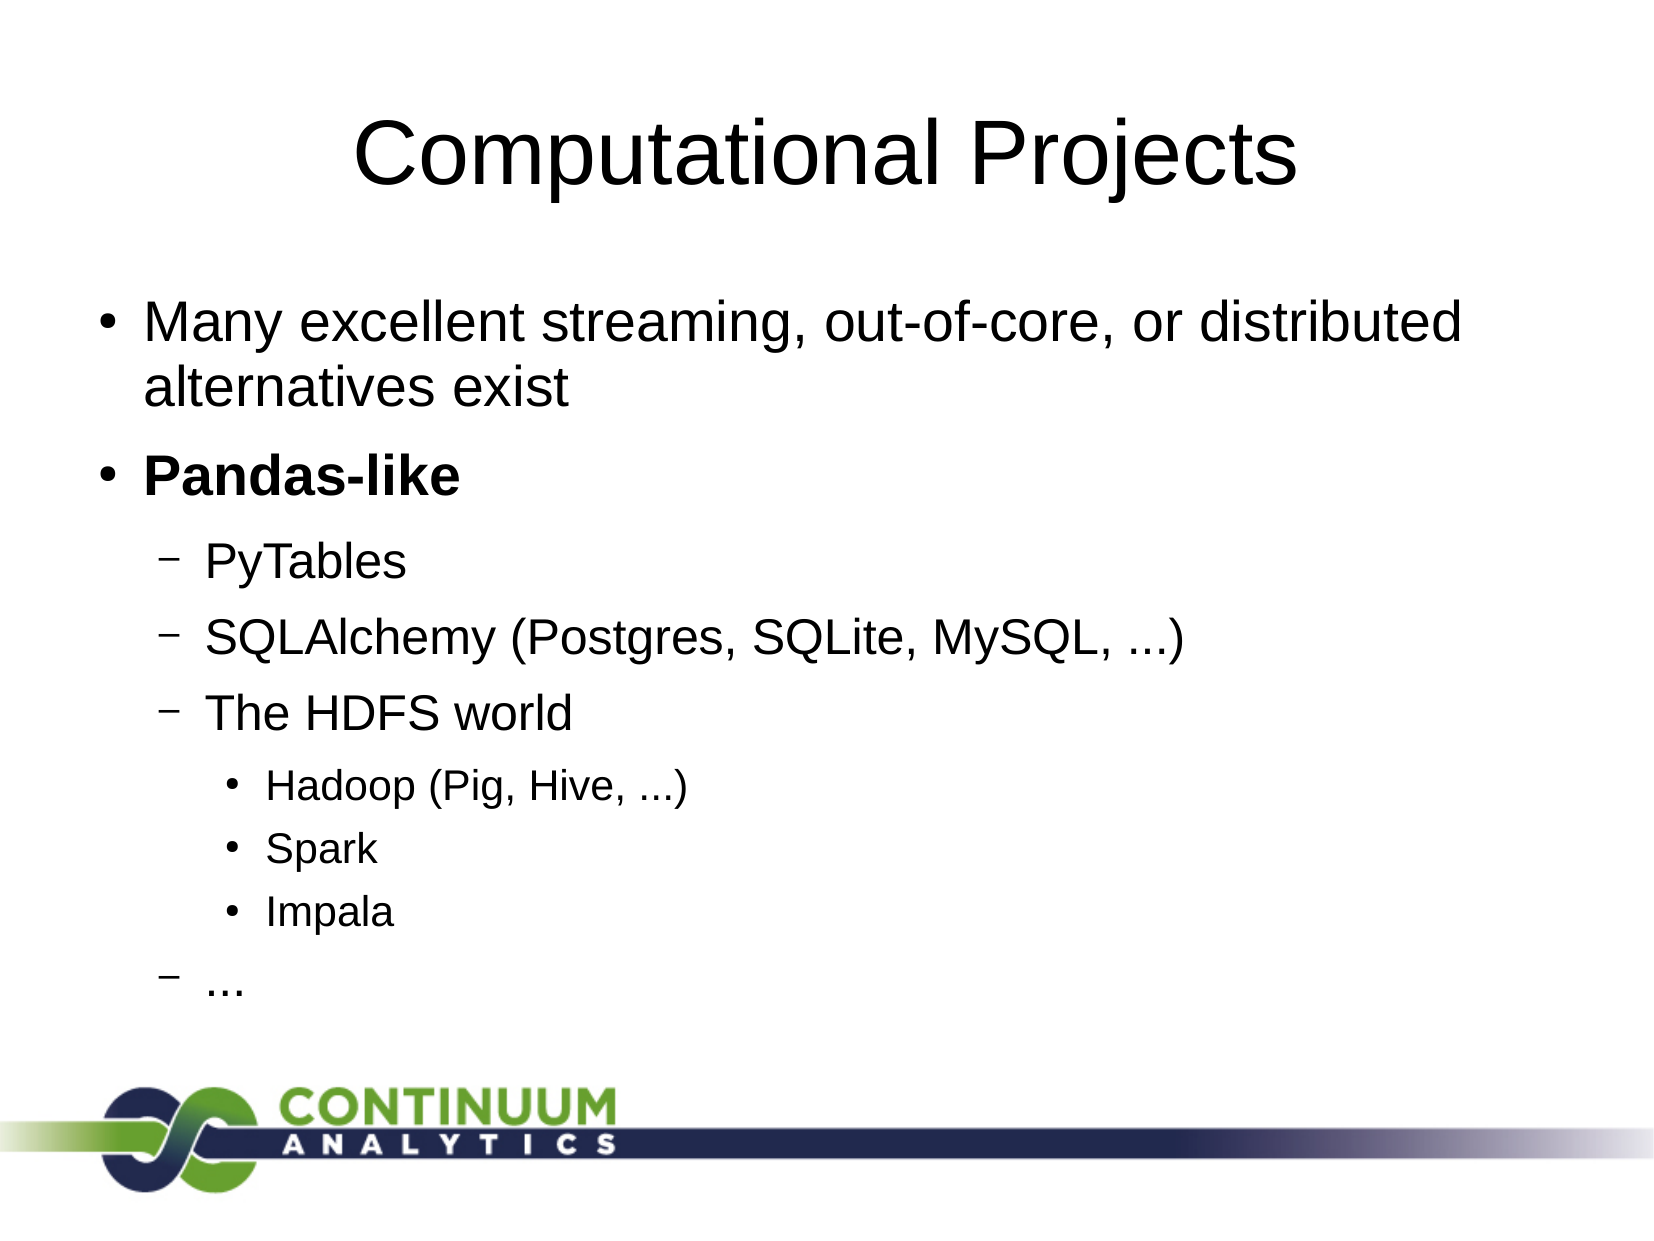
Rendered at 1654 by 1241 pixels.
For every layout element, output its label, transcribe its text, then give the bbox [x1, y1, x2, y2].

list Many excellent streaming, out-of-core, or distributed alternatives exist Pandas-like PyTables SQLAlchemy (Postgres, SQLite, MySQL, ...) The HDFS world Hadoop (Pig, Hive, ...) Spark Impala ... [82, 290, 1571, 1010]
title Computational Projects [82, 49, 1571, 257]
